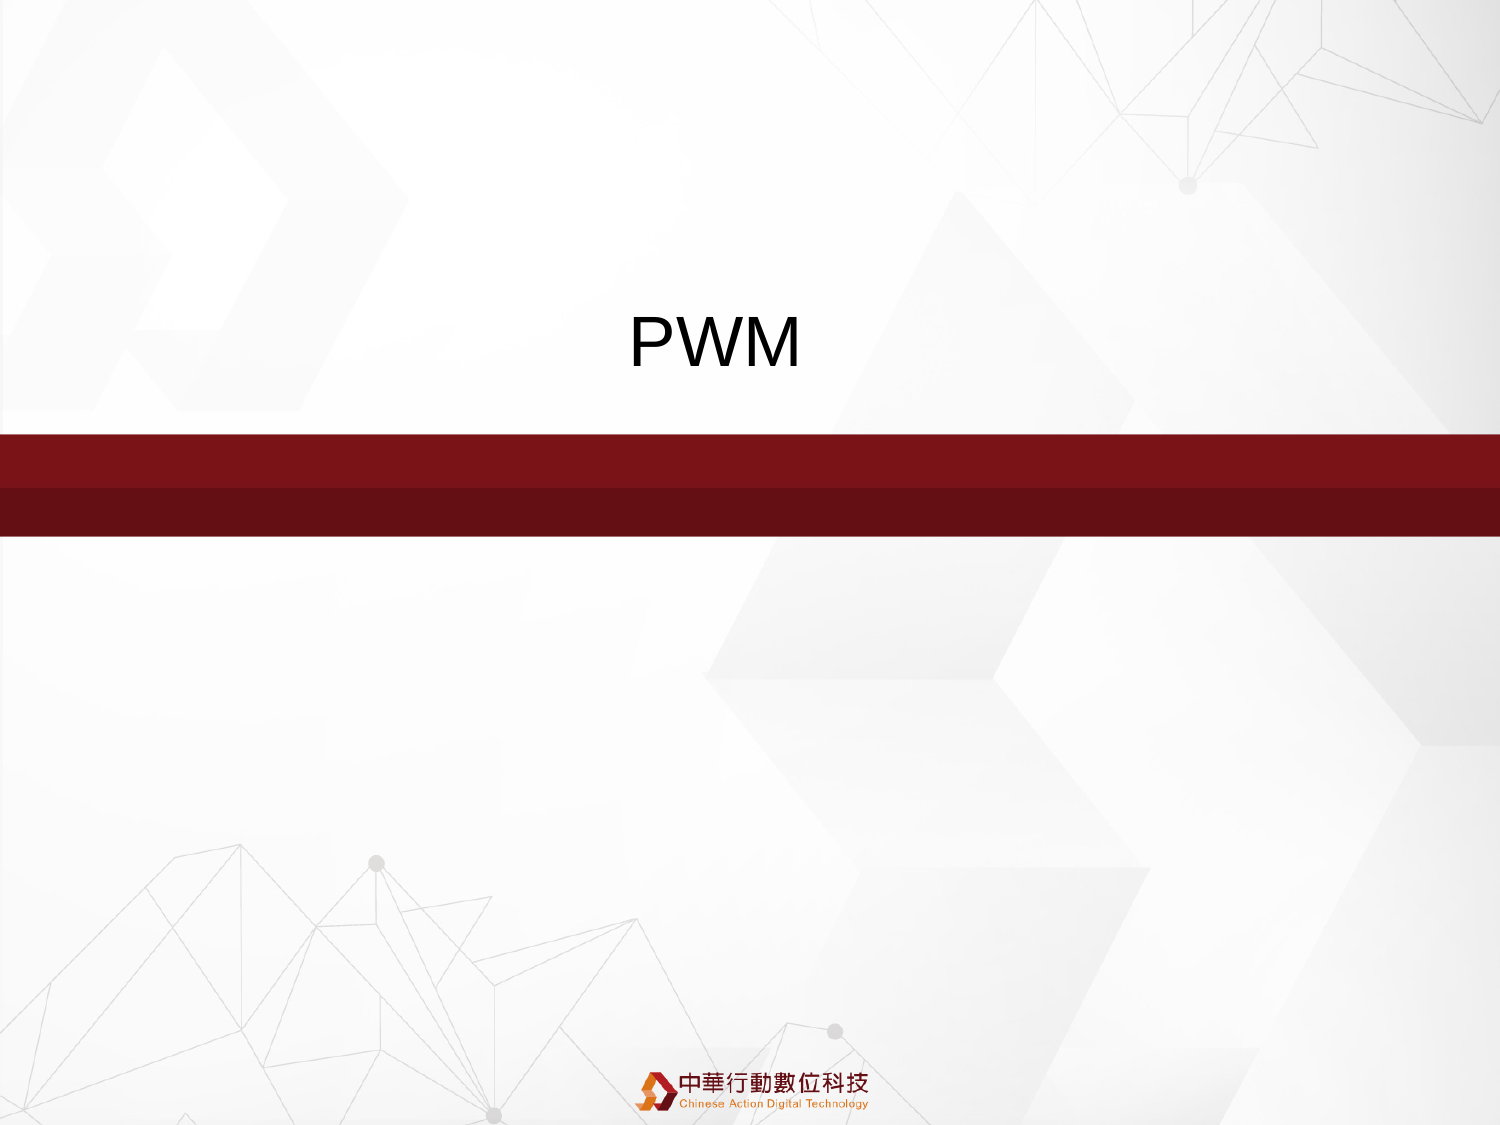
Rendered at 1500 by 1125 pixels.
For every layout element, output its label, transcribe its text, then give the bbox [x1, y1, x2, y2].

title PWM [40, 247, 1391, 436]
picture [0, 0, 1500, 1125]
